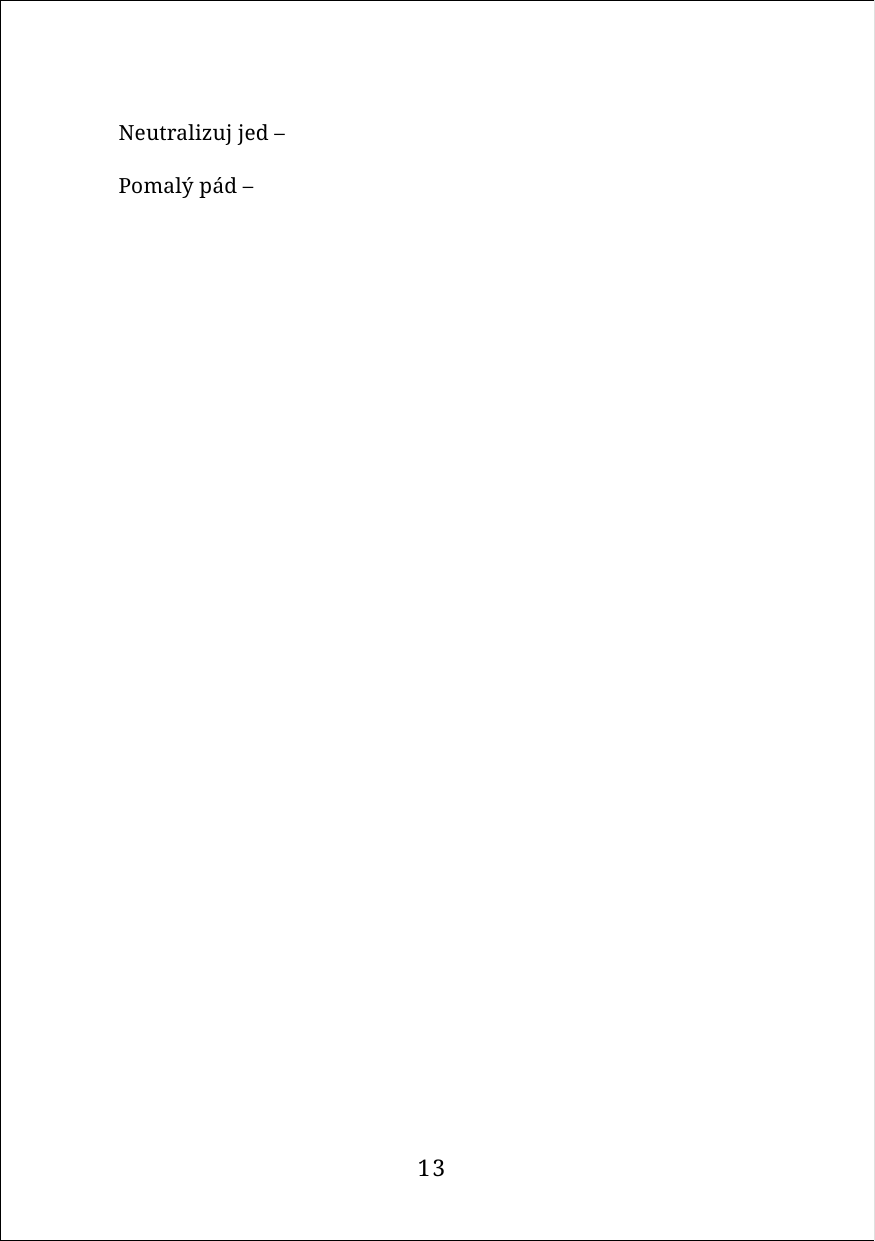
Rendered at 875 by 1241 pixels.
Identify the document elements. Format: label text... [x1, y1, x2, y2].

text Pomalý pád – [118, 171, 756, 200]
text Neutralizuj jed – [118, 118, 756, 147]
